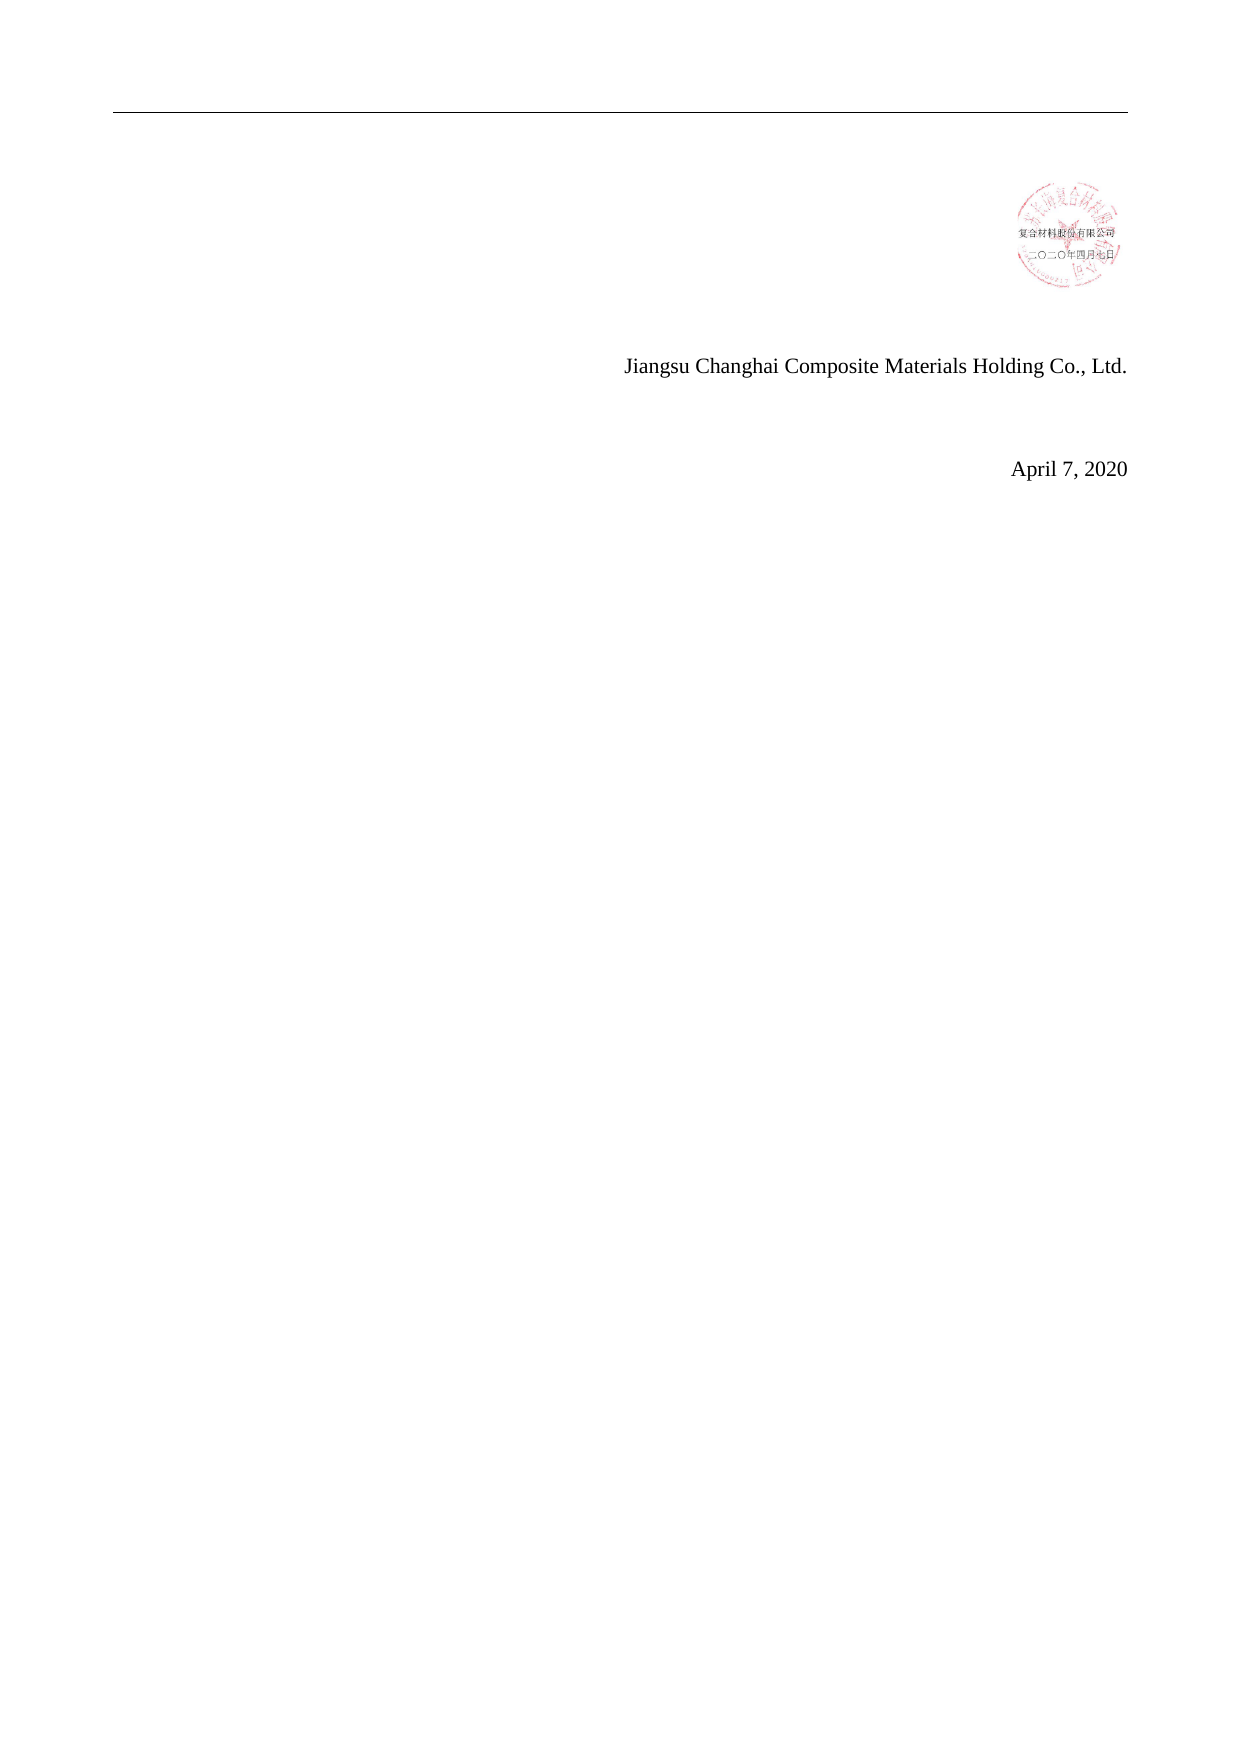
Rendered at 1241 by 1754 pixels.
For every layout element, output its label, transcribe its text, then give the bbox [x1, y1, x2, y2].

text Jiangsu Changhai Composite Materials Holding Co., Ltd. [112, 324, 1128, 387]
text April 7, 2020 [112, 427, 1128, 489]
